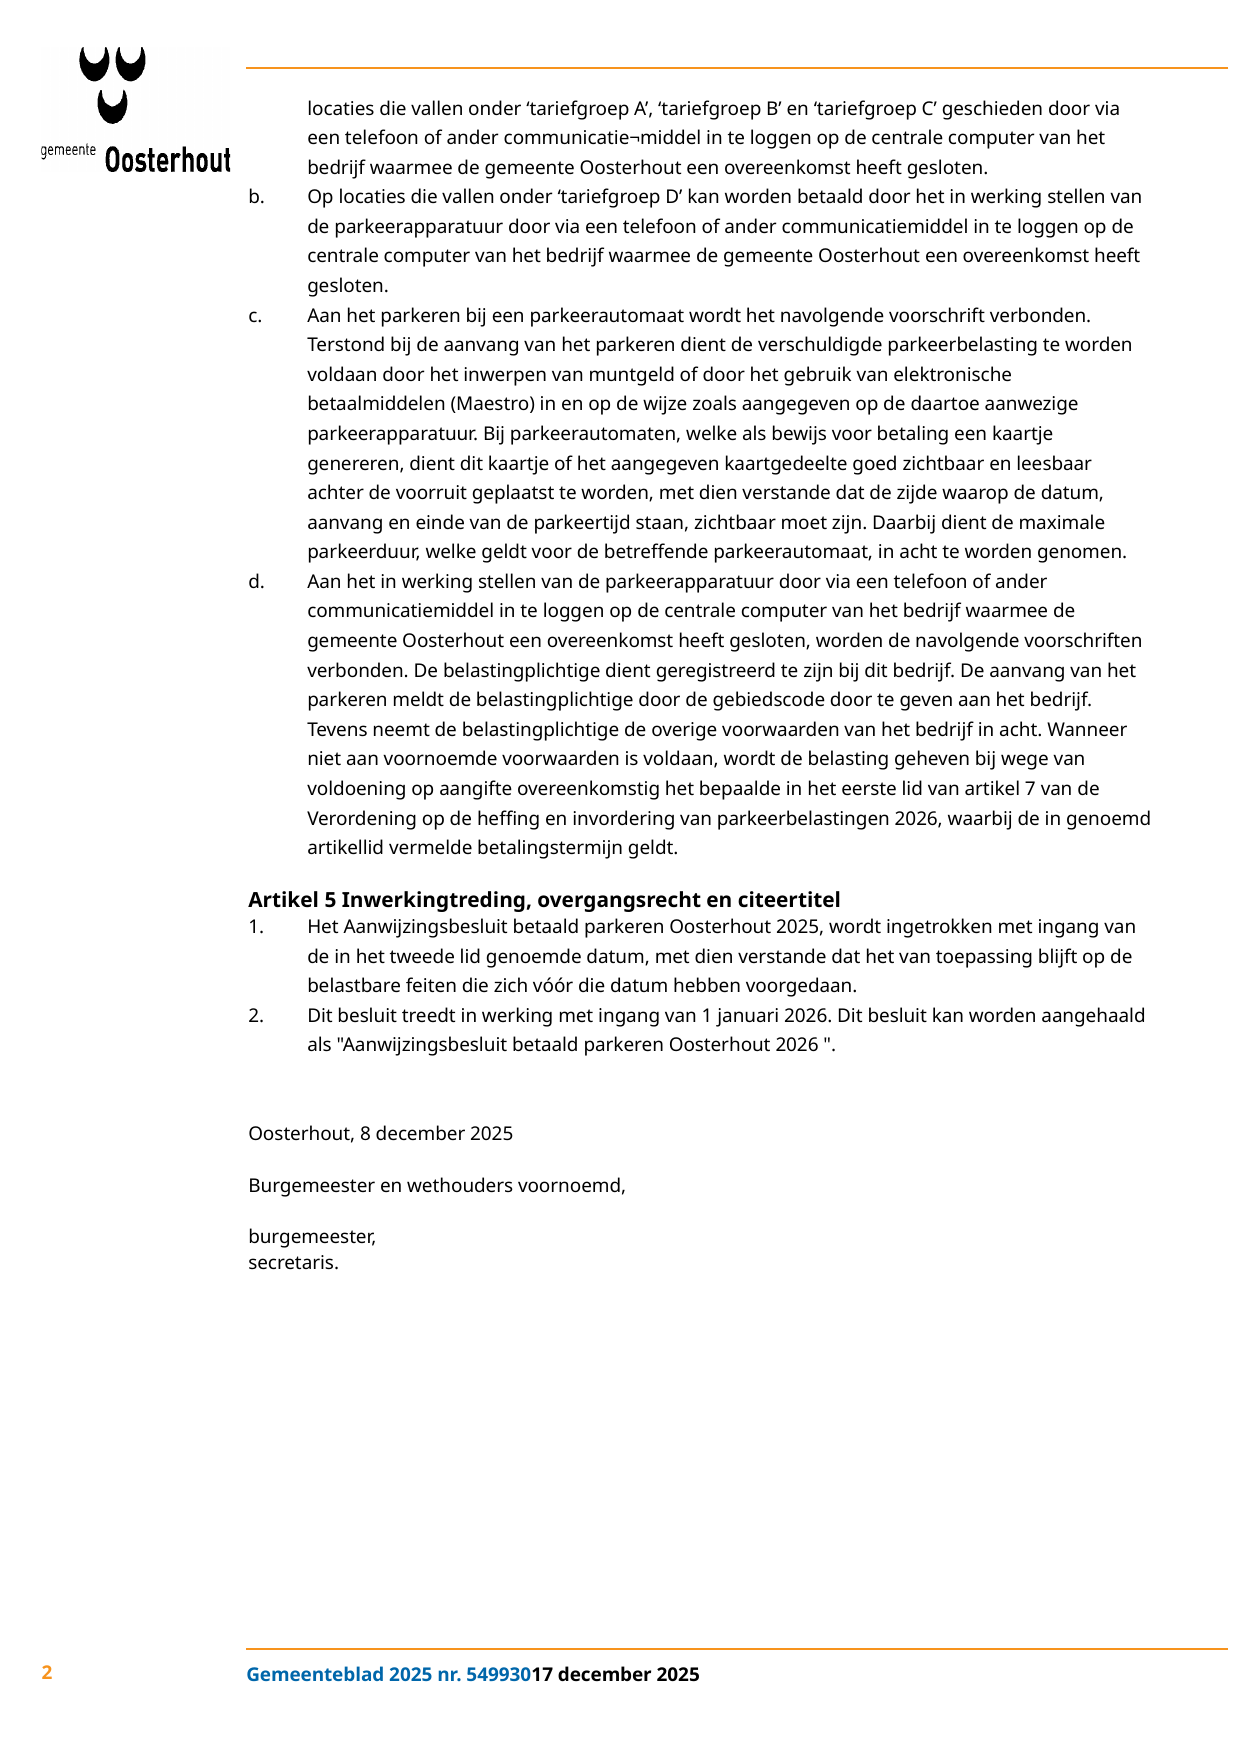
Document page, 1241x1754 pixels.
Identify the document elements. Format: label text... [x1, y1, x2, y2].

list Aan het parkeren bij een parkeerautomaat wordt het navolgende voorschrift verbonden. Terstond bij de aanvang van het parkeren dient de verschuldigde parkeerbelasting te worden voldaan door het inwerpen van muntgeld of door het gebruik van elektronische betaalmiddelen (Maestro) in en op de wijze zoals aangegeven op de daartoe aanwezige parkeerapparatuur. Bij parkeerautomaten, welke als bewijs voor betaling een kaartje genereren, dient dit kaartje of het aangegeven kaartgedeelte goed zichtbaar en leesbaar achter de voorruit geplaatst te worden, met dien verstande dat de zijde waarop de datum, aanvang en einde van de parkeertijd staan, zichtbaar moet zijn. Daarbij dient de maximale parkeerduur, welke geldt voor de betreffende parkeerautomaat, in acht te worden genomen. [248, 302, 1152, 564]
text Oosterhout, 8 december 2025 [248, 1120, 1152, 1146]
list Dit besluit treedt in werking met ingang van 1 januari 2026. Dit besluit kan worden aangehaald als "Aanwijzingsbesluit betaald parkeren Oosterhout 2026 ". [248, 1002, 1152, 1057]
text secretaris. [248, 1249, 1152, 1275]
picture [41, 47, 231, 172]
list locaties die vallen onder ‘tariefgroep A’, ‘tariefgroep B’ en ‘tariefgroep C’ geschieden door via een telefoon of ander communicatie¬middel in te loggen op de centrale computer van het bedrijf waarmee de gemeente Oosterhout een overeenkomst heeft gesloten. [248, 95, 1152, 180]
list Aan het in werking stellen van de parkeerapparatuur door via een telefoon of ander communicatiemiddel in te loggen op de centrale computer van het bedrijf waarmee de gemeente Oosterhout een overeenkomst heeft gesloten, worden de navolgende voorschriften verbonden. De belastingplichtige dient geregistreerd te zijn bij dit bedrijf. De aanvang van het parkeren meldt de belastingplichtige door de gebiedscode door te geven aan het bedrijf. Tevens neemt de belastingplichtige de overige voorwaarden van het bedrijf in acht. Wanneer niet aan voornoemde voorwaarden is voldaan, wordt de belasting geheven bij wege van voldoening op aangifte overeenkomstig het bepaalde in het eerste lid van artikel 7 van de Verordening op de heffing en invordering van parkeerbelastingen 2026, waarbij de in genoemd artikellid vermelde betalingstermijn geldt. [248, 568, 1152, 860]
list Het Aanwijzingsbesluit betaald parkeren Oosterhout 2025, wordt ingetrokken met ingang van de in het tweede lid genoemde datum, met dien verstande dat het van toepassing blijft op de belastbare feiten die zich vóór die datum hebben voorgedaan. [248, 913, 1152, 998]
text Artikel 5 Inwerkingtreding, overgangsrecht en citeertitel [248, 885, 1152, 913]
list Op locaties die vallen onder ‘tariefgroep D’ kan worden betaald door het in werking stellen van de parkeerapparatuur door via een telefoon of ander communicatiemiddel in te loggen op de centrale computer van het bedrijf waarmee de gemeente Oosterhout een overeenkomst heeft gesloten. [248, 183, 1152, 298]
text Burgemeester en wethouders voornoemd, [248, 1172, 1152, 1197]
text burgemeester, [248, 1223, 1152, 1249]
